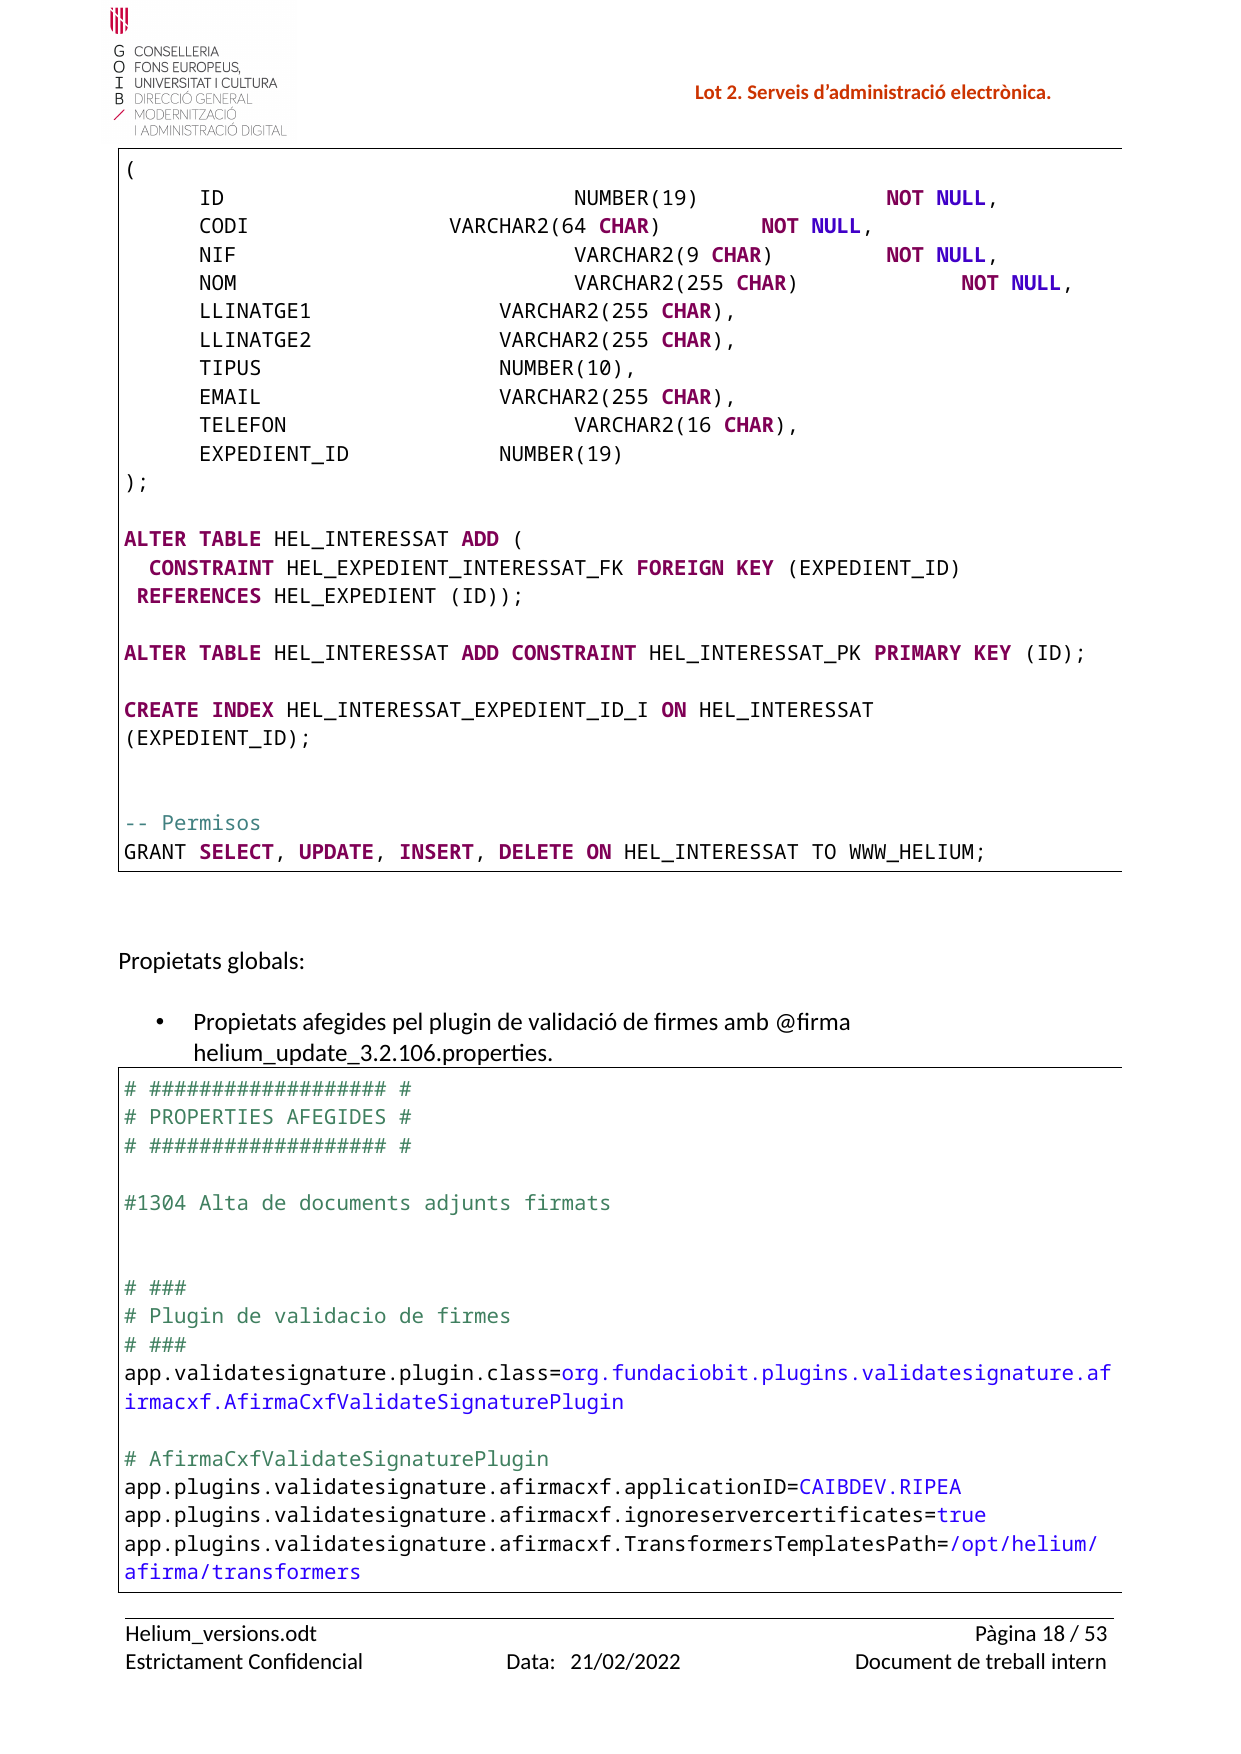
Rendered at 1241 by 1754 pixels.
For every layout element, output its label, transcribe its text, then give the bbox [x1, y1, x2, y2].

table_header # ################### # # PROPERTIES AFEGIDES # # ################### # #1304 Alta de documents adjunts firmats # ### # Plugin de validacio de firmes # ### app.validatesignature.plugin.class=org.fundaciobit.plugins.validatesignature.afirmacxf.AfirmaCxfValidateSignaturePlugin # AfirmaCxfValidateSignaturePlugin app.plugins.validatesignature.afirmacxf.applicationID=CAIBDEV.RIPEA app.plugins.validatesignature.afirmacxf.ignoreservercertificates=true app.plugins.validatesignature.afirmacxf.TransformersTemplatesPath=/opt/helium/afirma/transformers [119, 1068, 1122, 1592]
table_header ( ID NUMBER(19) NOT NULL, CODI VARCHAR2(64 CHAR) NOT NULL, NIF VARCHAR2(9 CHAR) NOT NULL, NOM VARCHAR2(255 CHAR) NOT NULL, LLINATGE1 VARCHAR2(255 CHAR), LLINATGE2 VARCHAR2(255 CHAR), TIPUS NUMBER(10), EMAIL VARCHAR2(255 CHAR), TELEFON VARCHAR2(16 CHAR), EXPEDIENT_ID NUMBER(19) ); ALTER TABLE HEL_INTERESSAT ADD ( CONSTRAINT HEL_EXPEDIENT_INTERESSAT_FK FOREIGN KEY (EXPEDIENT_ID) REFERENCES HEL_EXPEDIENT (ID)); ALTER TABLE HEL_INTERESSAT ADD CONSTRAINT HEL_INTERESSAT_PK PRIMARY KEY (ID); CREATE INDEX HEL_INTERESSAT_EXPEDIENT_ID_I ON HEL_INTERESSAT (EXPEDIENT_ID); -- Permisos GRANT SELECT, UPDATE, INSERT, DELETE ON HEL_INTERESSAT TO WWW_HELIUM; [119, 149, 1122, 871]
text Propietats globals: [118, 945, 1122, 976]
list Propietats afegides pel plugin de validació de firmes amb @firma helium_update_3.2.106.properties. [156, 1006, 1122, 1067]
picture [100, 0, 297, 144]
